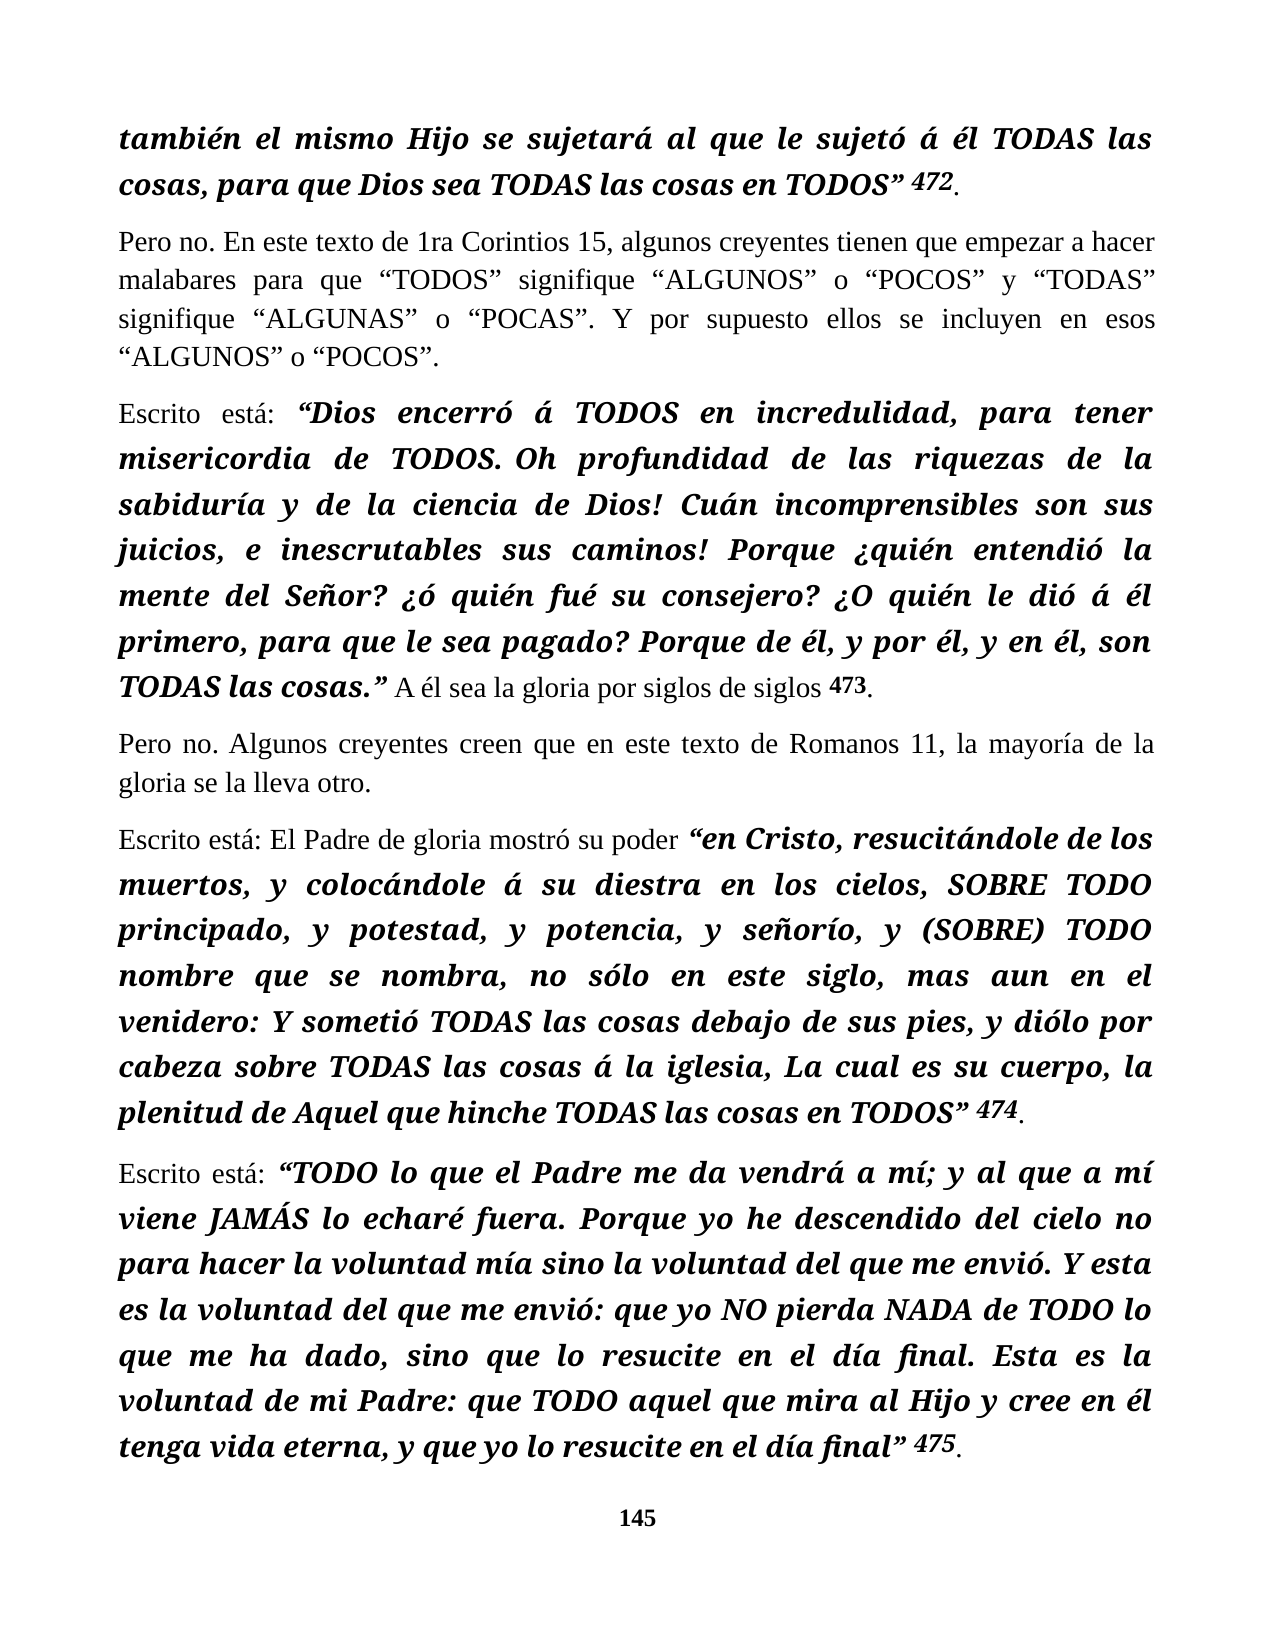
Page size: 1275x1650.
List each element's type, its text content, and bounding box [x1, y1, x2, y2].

text Escrito está: El Padre de gloria mostró su poder “en Cristo, resucitándole de los muertos, y colocándole á su diestra en los cielos, SOBRE TODO principado, y potestad, y potencia, y señorío, y (SOBRE) TODO nombre que se nombra, no sólo en este siglo, mas aun en el venidero: Y sometió TODAS las cosas debajo de sus pies, y diólo por cabeza sobre TODAS las cosas á la iglesia, La cual es su cuerpo, la plenitud de Aquel que hinche TODAS las cosas en TODOS” . [118, 818, 1157, 1132]
text Pero no. En este texto de 1ra Corintios 15, algunos creyentes tienen que empezar a hacer malabares para que “TODOS” signifique “ALGUNOS” o “POCOS” y “TODAS” signifique “ALGUNAS” o “POCAS”. Y por supuesto ellos se incluyen en esos “ALGUNOS” o “POCOS”. [118, 224, 1157, 373]
text Pero no. Algunos creyentes creen que en este texto de Romanos 11, la mayoría de la gloria se la lleva otro. [118, 727, 1157, 799]
text Escrito está: “TODO lo que el Padre me da vendrá a mí; y al que a mí viene JAMÁS lo echaré fuera. Porque yo he descendido del cielo no para hacer la voluntad mía sino la voluntad del que me envió. Y esta es la voluntad del que me envió: que yo NO pierda NADA de TODO lo que me ha dado, sino que lo resucite en el día final. Esta es la voluntad de mi Padre: que TODO aquel que mira al Hijo y cree en él tenga vida eterna, y que yo lo resucite en el día final” . [118, 1152, 1157, 1466]
text Escrito está: “Dios encerró á TODOS en incredulidad, para tener misericordia de TODOS. Oh profundidad de las riquezas de la sabiduría y de la ciencia de Dios! ­Cuán incomprensibles son sus juicios, e inescrutables sus caminos! Porque ¿quién entendió la mente del Señor? ¿ó quién fué su consejero? ¿O quién le dió á él primero, para que le sea pagado? Porque de él, y por él, y en él, son TODAS las cosas.” A él sea la gloria por siglos de siglos . [118, 393, 1157, 706]
text también el mismo Hijo se sujetará al que le sujetó á él TODAS las cosas, para que Dios sea TODAS las cosas en TODOS” . [118, 118, 1157, 203]
